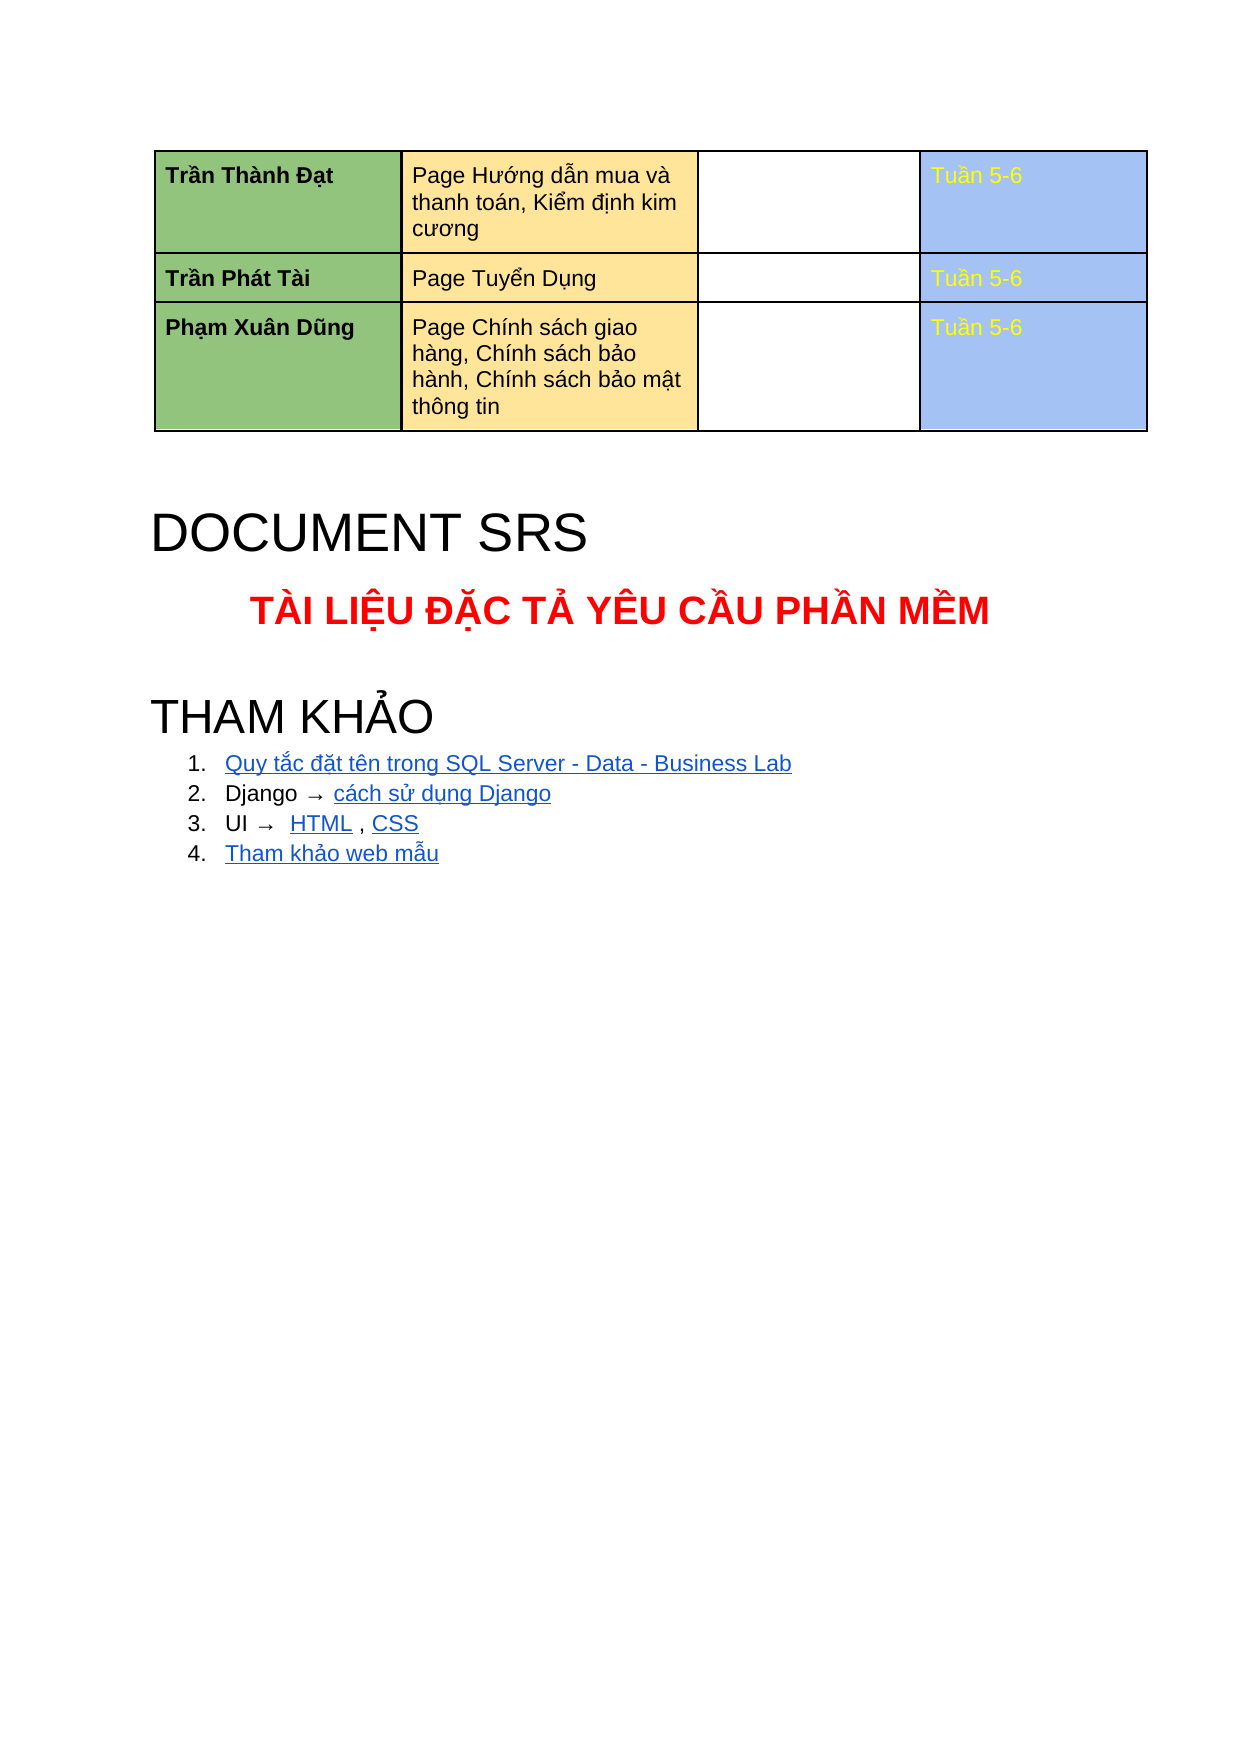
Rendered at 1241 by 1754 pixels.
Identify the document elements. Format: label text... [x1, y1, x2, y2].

list Django → cách sử dụng Django [187, 780, 1090, 806]
table_cell Page Hướng dẫn mua và thanh toán, Kiểm định kim cương [403, 152, 697, 252]
list Tham khảo web mẫu [187, 840, 1090, 867]
table_cell Tuần 5-6 [921, 303, 1146, 429]
list Quy tắc đặt tên trong SQL Server - Data - Business Lab [187, 750, 1090, 776]
table_cell [699, 152, 919, 252]
text TÀI LIỆU ĐẶC TẢ YÊU CẦU PHẦN MỀM [150, 587, 1090, 633]
table_cell Tuần 5-6 [921, 254, 1146, 301]
table_cell Page Tuyển Dụng [403, 254, 697, 301]
table_cell Tuần 5-6 [921, 152, 1146, 252]
list UI → HTML , CSS [187, 810, 1090, 836]
table_cell Trần Phát Tài [156, 254, 400, 301]
table_cell [699, 303, 919, 429]
table_cell Page Chính sách giao hàng, Chính sách bảo hành, Chính sách bảo mật thông tin [403, 303, 697, 429]
title THAM KHẢO [150, 688, 1090, 743]
title DOCUMENT SRS [150, 500, 1090, 562]
table_cell Trần Thành Đạt [156, 152, 400, 252]
table_cell [699, 254, 919, 301]
table_cell Phạm Xuân Dũng [156, 303, 400, 429]
